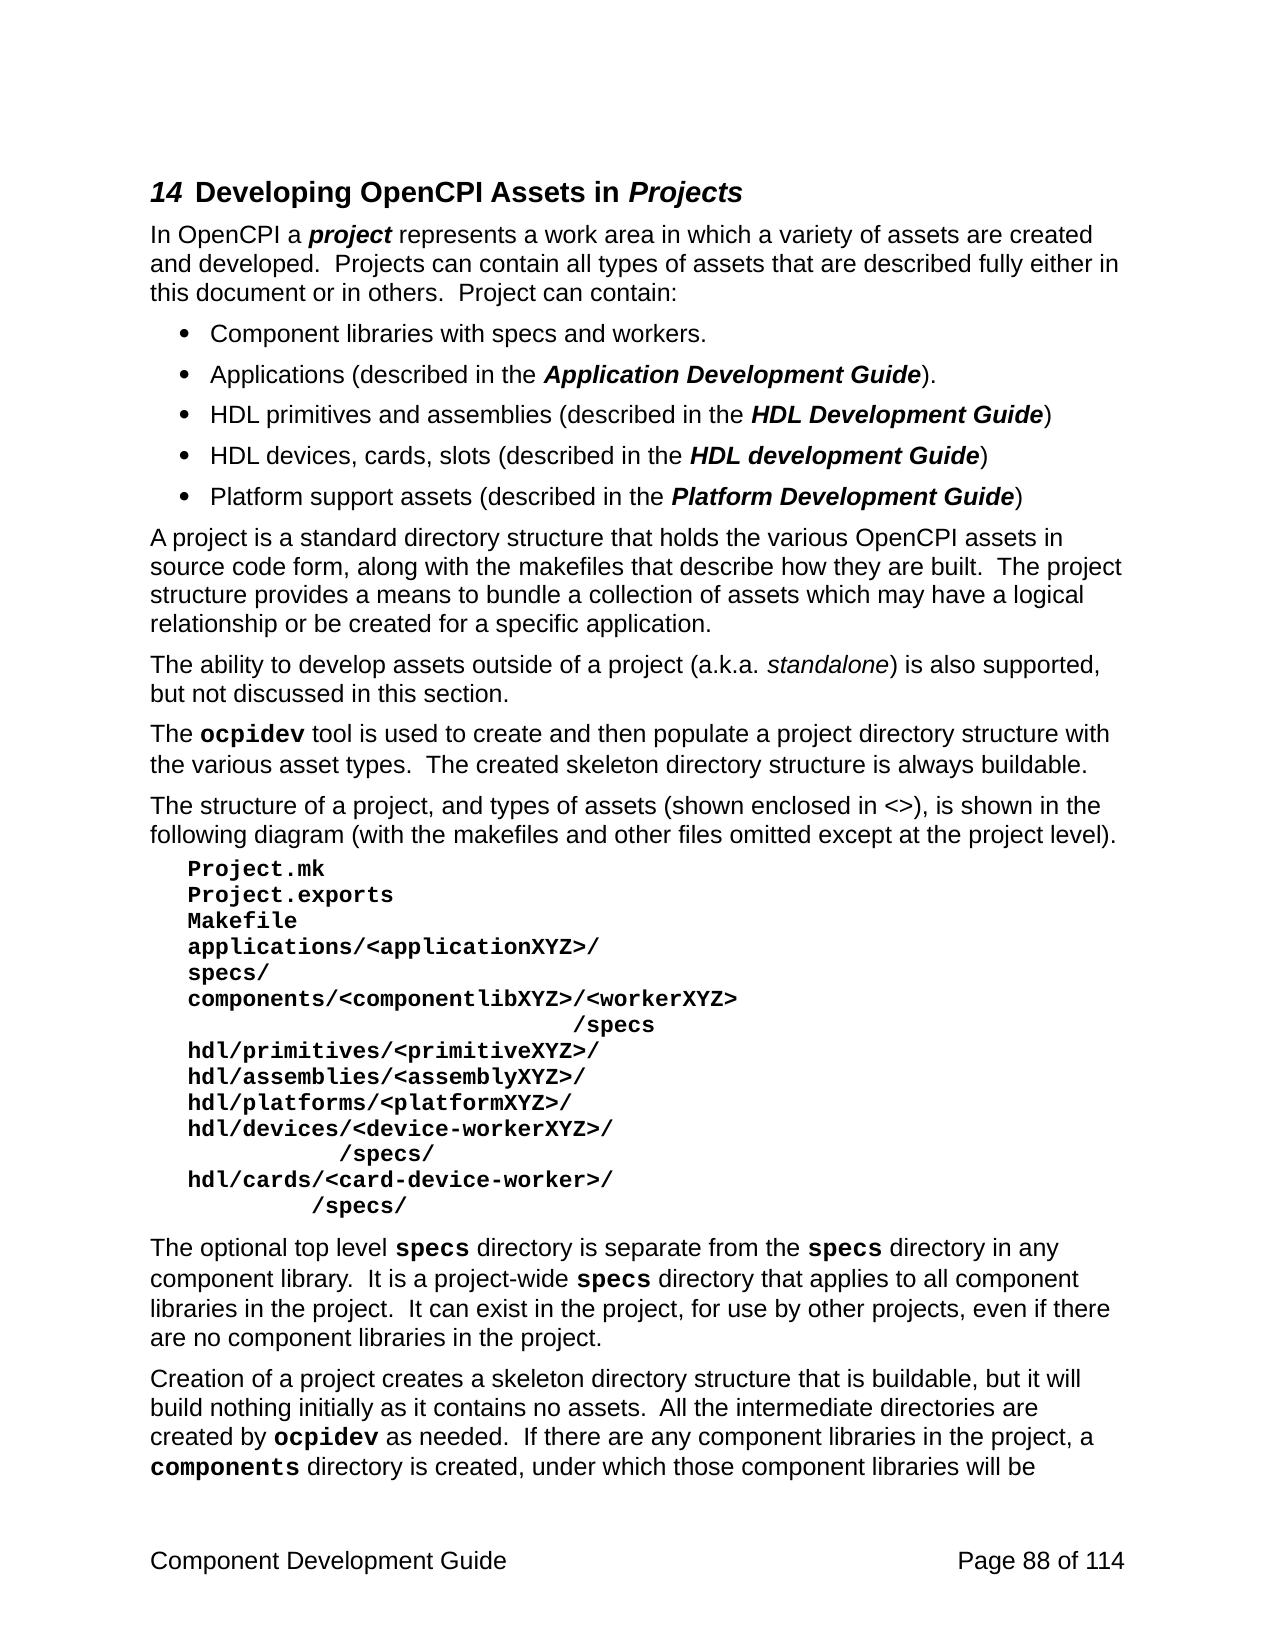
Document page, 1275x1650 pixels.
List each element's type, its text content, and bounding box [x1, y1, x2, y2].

text The ocpidev tool is used to create and then populate a project directory structure with the various asset types. The created skeleton directory structure is always buildable. [150, 719, 1125, 779]
text The ability to develop assets outside of a project (a.k.a. standalone) is also supported, but not discussed in this section. [150, 650, 1125, 707]
list Applications (described in the Application Development Guide). [180, 359, 1125, 388]
list HDL primitives and assemblies (described in the HDL Development Guide) [180, 400, 1125, 429]
text The structure of a project, and types of assets (shown enclosed in <>), is shown in the following diagram (with the makefiles and other files omitted except at the project level). [150, 791, 1125, 848]
list HDL devices, cards, slots (described in the HDL development Guide) [180, 441, 1125, 470]
text Project.mk Project.exports Makefile applications/<applicationXYZ>/ specs/ components/<componentlibXYZ>/<workerXYZ> /specs hdl/primitives/<primitiveXYZ>/ hdl/assemblies/<assemblyXYZ>/ hdl/platforms/<platformXYZ>/ hdl/devices/<device-workerXYZ>/ /specs/ hdl/cards/<card-device-worker>/ /specs/ [187, 857, 1125, 1221]
text A project is a standard directory structure that holds the various OpenCPI assets in source code form, along with the makefiles that describe how they are built. The project structure provides a means to bundle a collection of assets which may have a logical relationship or be created for a specific application. [150, 523, 1125, 638]
text In OpenCPI a project represents a work area in which a variety of assets are created and developed. Projects can contain all types of assets that are described fully either in this document or in others. Project can contain: [150, 221, 1125, 307]
subtitle Developing OpenCPI Assets in Projects [150, 175, 1125, 208]
text The optional top level specs directory is separate from the specs directory in any component library. It is a project-wide specs directory that applies to all component libraries in the project. It can exist in the project, for use by other projects, even if there are no component libraries in the project. [150, 1233, 1125, 1352]
list Component libraries with specs and workers. [180, 319, 1125, 348]
text Creation of a project creates a skeleton directory structure that is buildable, but it will build nothing initially as it contains no assets. All the intermediate directories are created by ocpidev as needed. If there are any component libraries in the project, a components directory is created, under which those component libraries will be [150, 1364, 1125, 1483]
list Platform support assets (described in the Platform Development Guide) [180, 482, 1125, 511]
